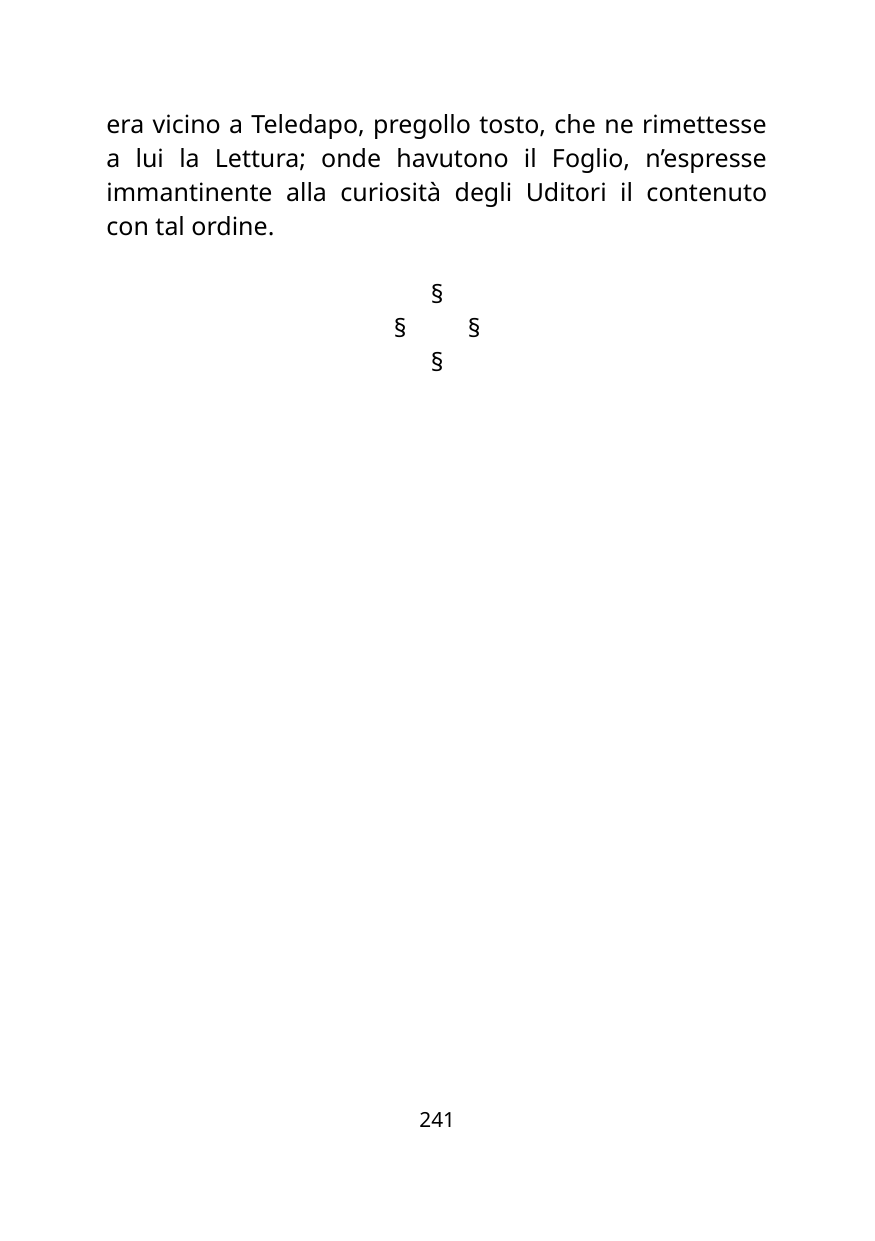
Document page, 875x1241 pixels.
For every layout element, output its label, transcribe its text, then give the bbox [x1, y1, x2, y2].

text § [106, 345, 768, 379]
text § § [106, 311, 768, 345]
text era vicino a Teledapo, pregollo tosto, che ne rimettesse a lui la Lettura; onde havutono il Foglio, n’espresse immantinente alla curiosità degli Uditori il contenuto con tal ordine. [106, 106, 768, 242]
text § [106, 277, 768, 311]
